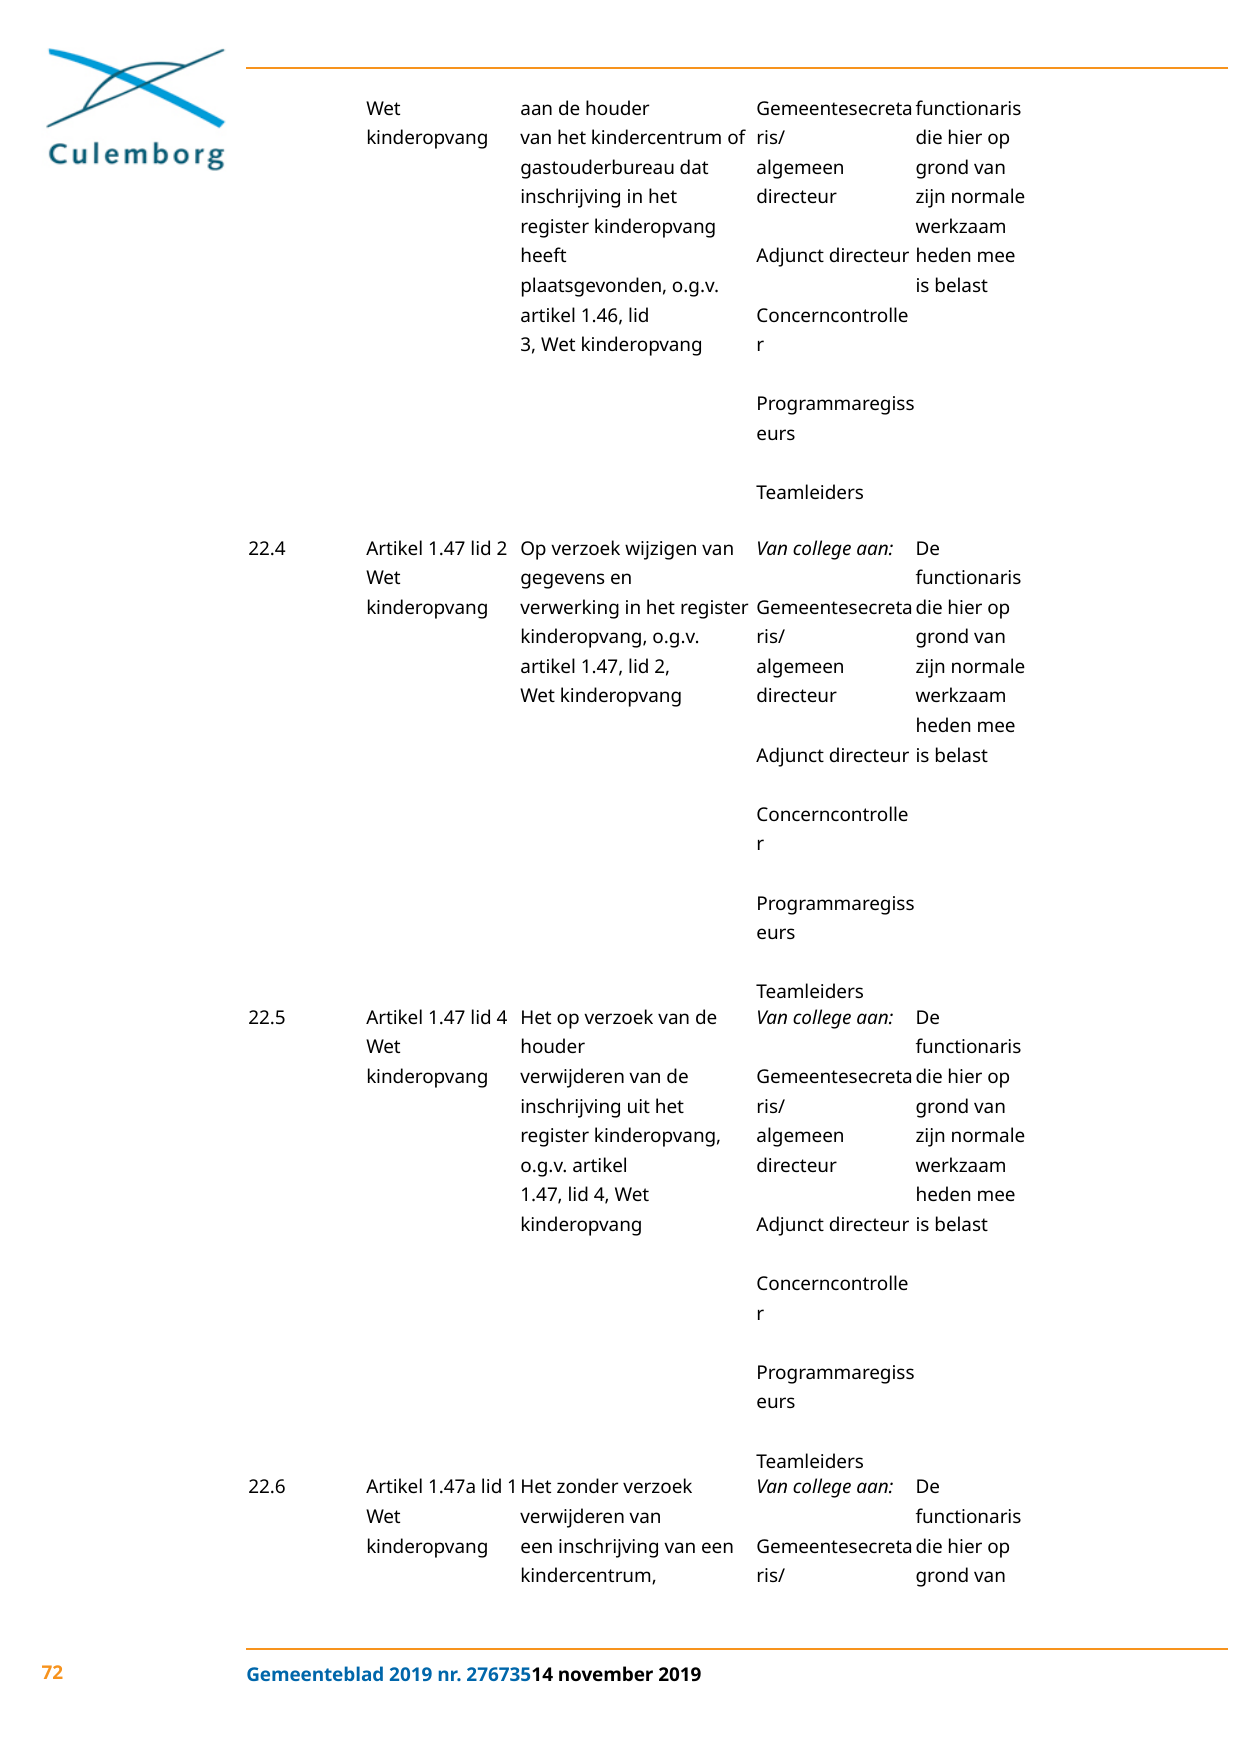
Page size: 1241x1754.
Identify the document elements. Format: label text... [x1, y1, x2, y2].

table_cell Wet kinderopvang [366, 95, 520, 535]
table_cell Van college aan: Gemeentesecretaris/ algemeen directeur Adjunct directeur Concerncontroller Programmaregisseurs Teamleiders [756, 1004, 915, 1474]
picture [41, 47, 231, 172]
table_cell 22.6 [248, 1474, 366, 1588]
table_cell [1034, 535, 1152, 1004]
table_cell Van college aan: Gemeentesecretaris/ [756, 1474, 915, 1588]
table_cell Van college aan: Gemeentesecretaris/ algemeen directeur Adjunct directeur Concerncontroller Programmaregisseurs Teamleiders [756, 535, 915, 1004]
table_cell [1034, 1474, 1152, 1588]
table_cell 22.4 [248, 535, 366, 1004]
table_cell 22.5 [248, 1004, 366, 1474]
table_cell Artikel 1.47 lid 2 Wet kinderopvang [366, 535, 520, 1004]
table_cell Artikel 1.47a lid 1 Wet kinderopvang [366, 1474, 520, 1588]
table_cell [1034, 1004, 1152, 1474]
table_cell De functionaris die hier op grond van [915, 1474, 1033, 1588]
table_cell [248, 95, 366, 535]
table_cell functionaris die hier op grond van zijn normale werkzaam heden mee is belast [915, 95, 1033, 535]
table_cell [1034, 95, 1152, 535]
table_cell Gemeentesecretaris/ algemeen directeur Adjunct directeur Concerncontroller Programmaregisseurs Teamleiders [756, 95, 915, 535]
table_cell Het op verzoek van de houder verwijderen van de inschrijving uit het register kinderopvang, o.g.v. artikel 1.47, lid 4, Wet kinderopvang [520, 1004, 756, 1474]
table_cell De functionaris die hier op grond van zijn normale werkzaam heden mee is belast [915, 1004, 1033, 1474]
table_cell De functionaris die hier op grond van zijn normale werkzaam heden mee is belast [915, 535, 1033, 1004]
table_cell Op verzoek wijzigen van gegevens en verwerking in het register kinderopvang, o.g.v. artikel 1.47, lid 2, Wet kinderopvang [520, 535, 756, 1004]
table_cell Artikel 1.47 lid 4 Wet kinderopvang [366, 1004, 520, 1474]
table_cell Het zonder verzoek verwijderen van een inschrijving van een kindercentrum, [520, 1474, 756, 1588]
table_cell aan de houder van het kindercentrum of gastouderbureau dat inschrijving in het register kinderopvang heeft plaatsgevonden, o.g.v. artikel 1.46, lid 3, Wet kinderopvang [520, 95, 756, 535]
